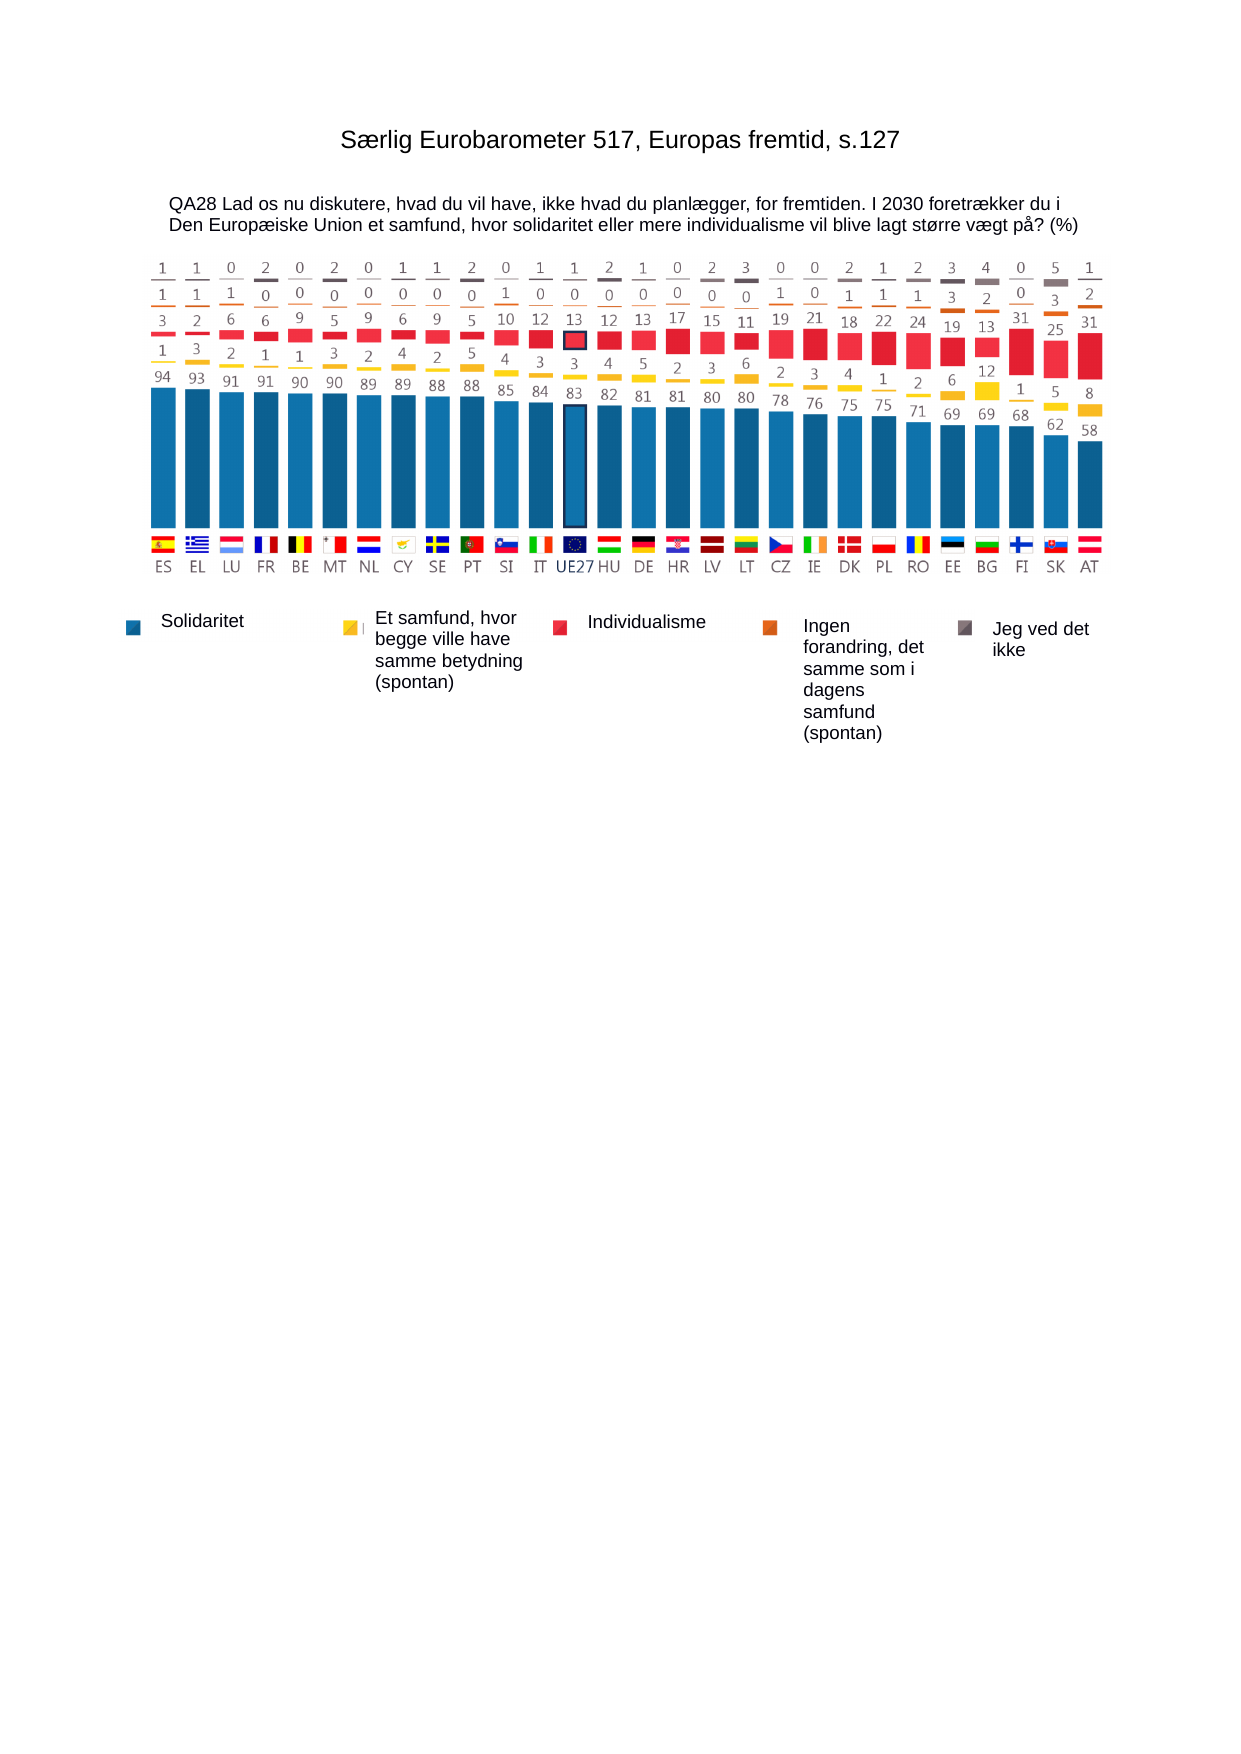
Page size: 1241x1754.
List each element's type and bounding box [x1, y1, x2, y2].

picture [142, 254, 1111, 574]
picture [118, 609, 975, 642]
